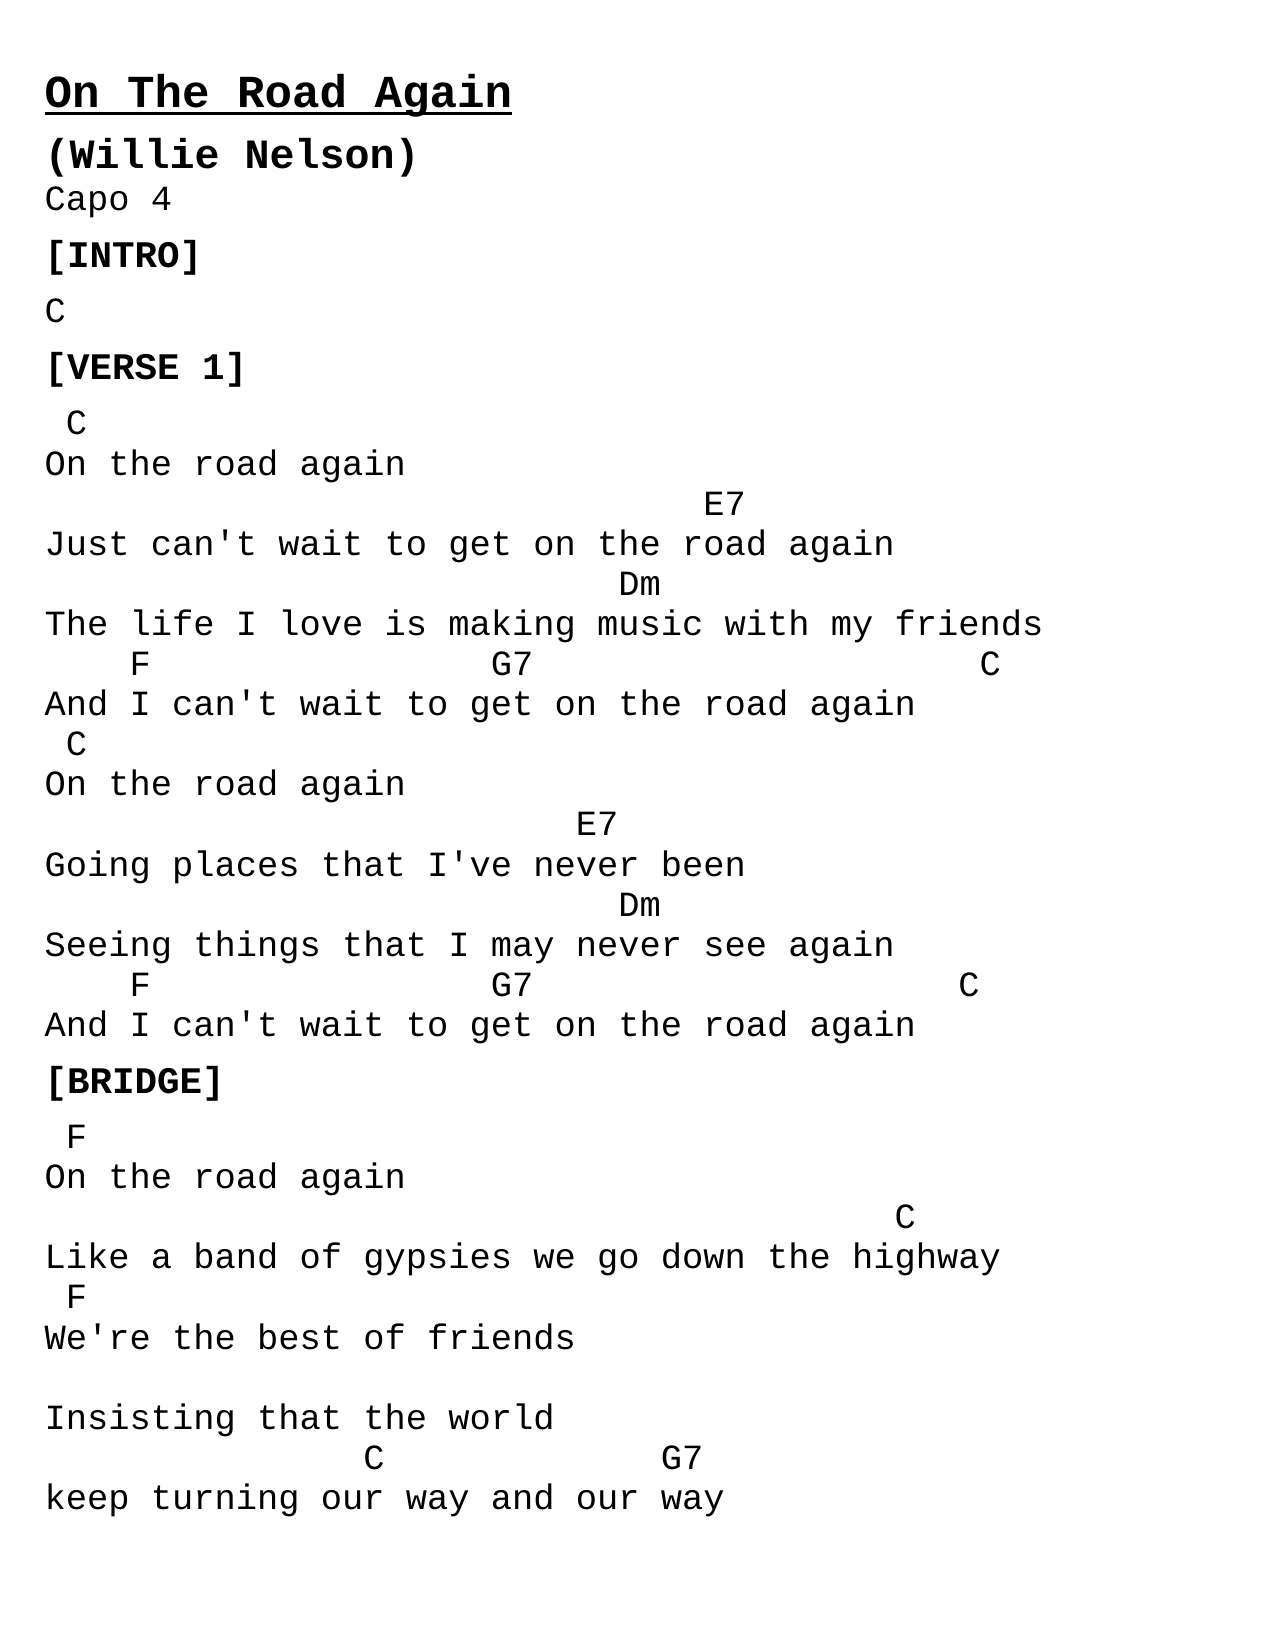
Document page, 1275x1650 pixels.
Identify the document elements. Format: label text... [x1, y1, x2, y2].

text C G7 [44, 1440, 1231, 1480]
text F [44, 1279, 1231, 1319]
text Like a band of gypsies we go down the highway [44, 1239, 1231, 1279]
text The life I love is making music with my friends [44, 606, 1231, 646]
text And I can't wait to get on the road again [44, 1007, 1231, 1047]
text C [44, 726, 1231, 766]
subtitle (Willie Nelson) [44, 134, 1231, 181]
text Dm [44, 566, 1231, 606]
text C [44, 293, 1231, 333]
subtitle [INTRO] [44, 236, 1231, 278]
text C [44, 1199, 1231, 1239]
text F [44, 1119, 1231, 1159]
text We're the best of friends [44, 1319, 1231, 1360]
text Just can't wait to get on the road again [44, 526, 1231, 566]
text Insisting that the world [44, 1400, 1231, 1440]
text E7 [44, 486, 1231, 526]
text Capo 4 [44, 181, 1231, 221]
subtitle [BRIDGE] [44, 1062, 1231, 1104]
subtitle [VERSE 1] [44, 348, 1231, 391]
text On the road again [44, 766, 1231, 806]
text E7 [44, 806, 1231, 846]
subtitle On The Road Again [44, 69, 1231, 121]
text F G7 C [44, 967, 1231, 1007]
text Seeing things that I may never see again [44, 927, 1231, 967]
text Going places that I've never been [44, 846, 1231, 887]
text keep turning our way and our way [44, 1480, 1231, 1520]
text On the road again [44, 445, 1231, 486]
text F G7 C [44, 646, 1231, 686]
text C [44, 405, 1231, 445]
text And I can't wait to get on the road again [44, 686, 1231, 726]
text On the road again [44, 1159, 1231, 1199]
text Dm [44, 887, 1231, 927]
